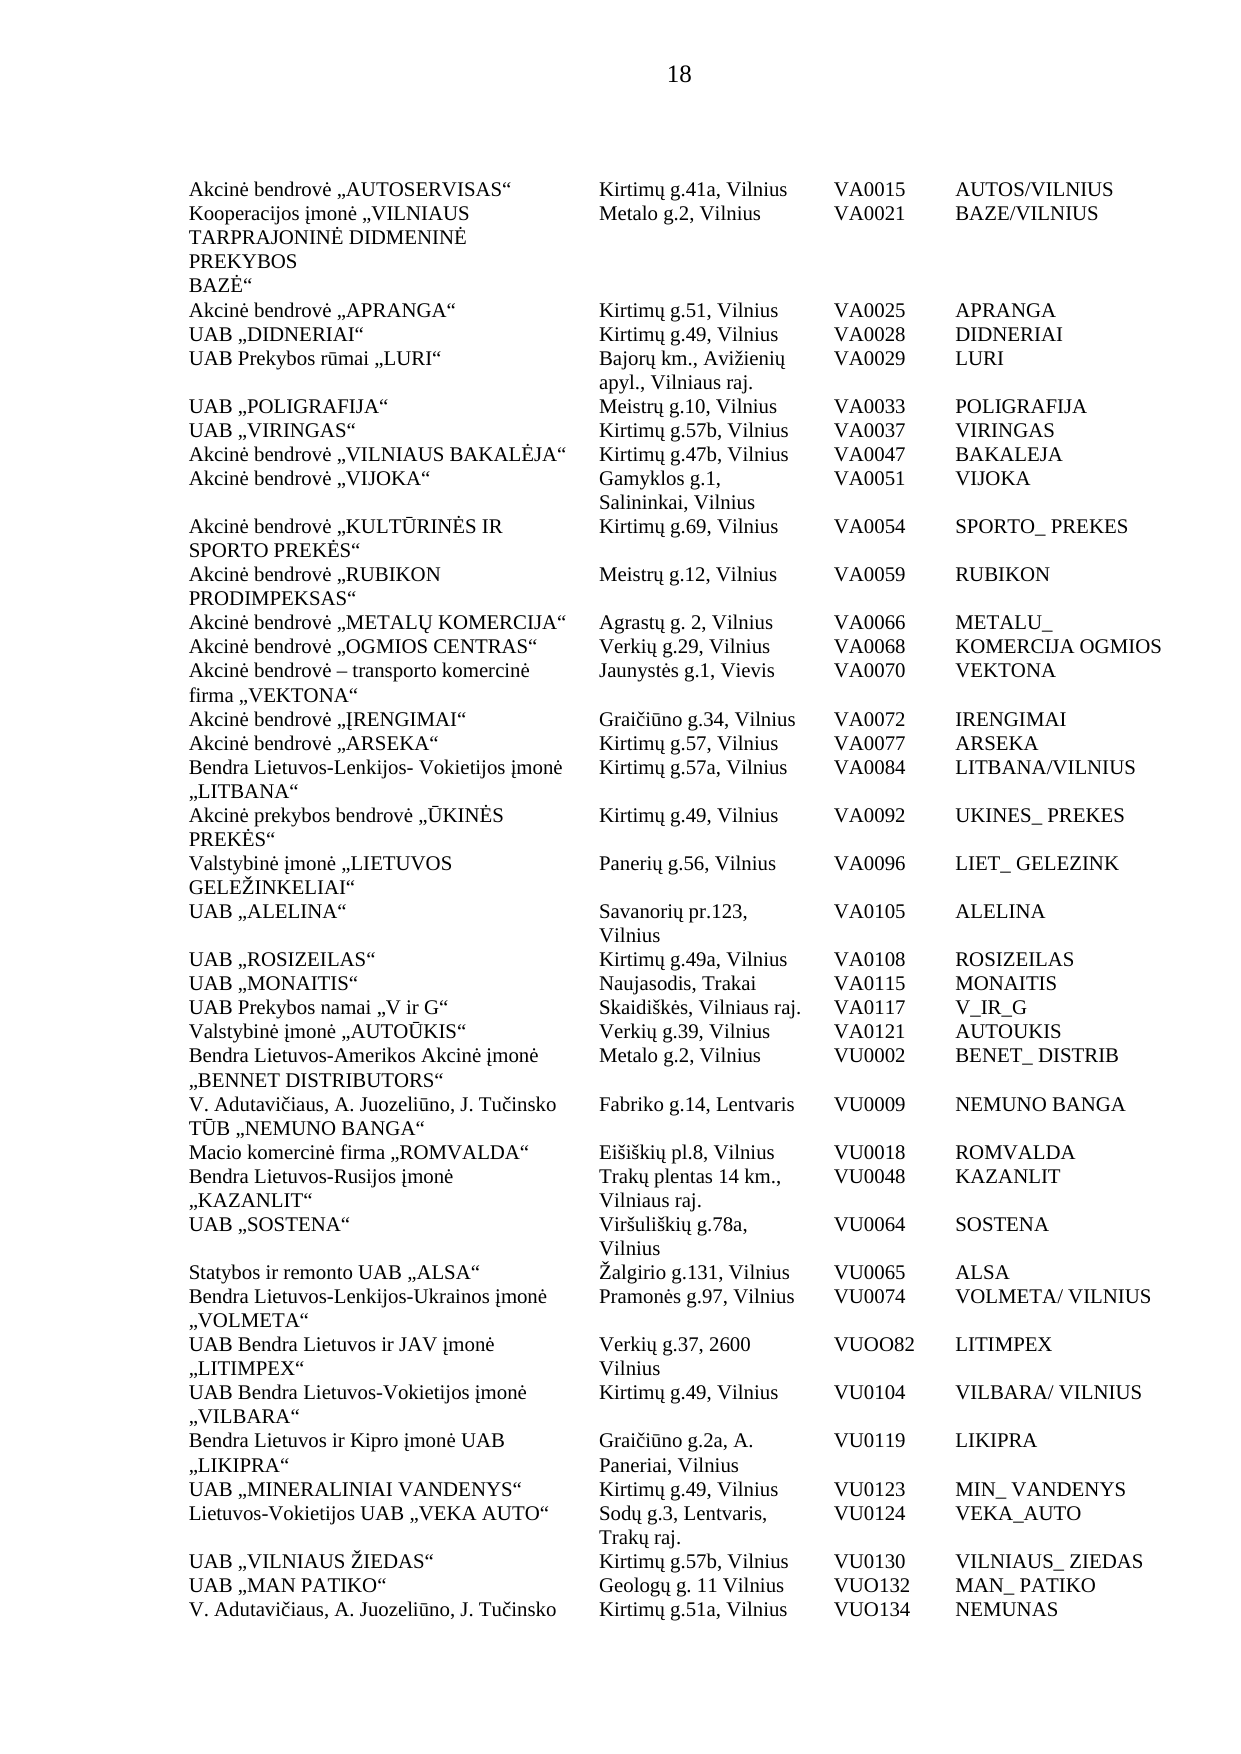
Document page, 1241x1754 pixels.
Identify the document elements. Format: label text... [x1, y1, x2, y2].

table_cell VU0119 [823, 1429, 944, 1477]
table_cell Kirtimų g.57b, Vilnius [588, 1549, 822, 1573]
table_cell MONAITIS [944, 971, 1181, 995]
table_cell BAZĖ“ [177, 274, 588, 297]
table_cell Pramonės g.97, Vilnius [588, 1284, 822, 1332]
table_cell MIN_ VANDENYS [944, 1477, 1181, 1501]
table_cell VU0124 [823, 1501, 944, 1549]
table_cell Kirtimų g.41a, Vilnius [588, 177, 822, 201]
table_cell VA0092 [823, 803, 944, 851]
table_cell VU0048 [823, 1164, 944, 1212]
table_cell ALELINA [944, 899, 1181, 947]
table_cell VA0028 [823, 322, 944, 346]
table_cell Lietuvos-Vokietijos UAB „VEKA AUTO“ [177, 1501, 588, 1549]
table_cell UAB „MINERALINIAI VANDENYS“ [177, 1477, 588, 1501]
table_cell Bendra Lietuvos-Lenkijos-Ukrainos įmonė „VOLMETA“ [177, 1284, 588, 1332]
table_cell Akcinė bendrovė „ĮRENGIMAI“ [177, 707, 588, 731]
table_cell Akcinė bendrovė „METALŲ KOMERCIJA“ [177, 610, 588, 634]
table_cell Verkių g.39, Vilnius [588, 1019, 822, 1043]
table_cell Kirtimų g.49, Vilnius [588, 1380, 822, 1428]
table_cell VA0084 [823, 755, 944, 803]
table_cell Bendra Lietuvos-Rusijos įmonė „KAZANLIT“ [177, 1164, 588, 1212]
table_cell UAB „SOSTENA“ [177, 1212, 588, 1260]
table_cell Jaunystės g.1, Vievis [588, 659, 822, 707]
table_cell VU0123 [823, 1477, 944, 1501]
table_cell Sodų g.3, Lentvaris, Trakų raj. [588, 1501, 822, 1549]
table_cell Kirtimų g.49, Vilnius [588, 1477, 822, 1501]
table_cell VA0015 [823, 177, 944, 201]
table_cell Valstybinė įmonė „AUTOŪKIS“ [177, 1019, 588, 1043]
table_cell Naujasodis, Trakai [588, 971, 822, 995]
table_cell VEKA_AUTO [944, 1501, 1181, 1549]
table_cell Akcinė bendrovė „OGMIOS CENTRAS“ [177, 634, 588, 658]
table_cell VA0066 [823, 610, 944, 634]
table_cell Kooperacijos įmonė „VILNIAUS TARPRAJONINĖ DIDMENINĖ PREKYBOS [177, 201, 588, 273]
table_cell Meistrų g.12, Vilnius [588, 562, 822, 610]
table_cell [588, 274, 822, 297]
table_cell LIKIPRA [944, 1429, 1181, 1477]
table_cell VA0054 [823, 514, 944, 562]
table_cell VILBARA/ VILNIUS [944, 1380, 1181, 1428]
table_cell VA0068 [823, 634, 944, 658]
table_cell VU0065 [823, 1260, 944, 1284]
table_cell IRENGIMAI [944, 707, 1181, 731]
table_cell UAB Bendra Lietuvos-Vokietijos įmonė „VILBARA“ [177, 1380, 588, 1428]
table_cell VA0077 [823, 731, 944, 755]
table_cell VA0025 [823, 298, 944, 322]
table_cell Akcinė bendrovė „VILNIAUS BAKALĖJA“ [177, 442, 588, 466]
table_cell Macio komercinė firma „ROMVALDA“ [177, 1140, 588, 1164]
table_cell VA0115 [823, 971, 944, 995]
table_cell Akcinė bendrovė „APRANGA“ [177, 298, 588, 322]
table_cell Panerių g.56, Vilnius [588, 851, 822, 899]
table_cell VA0029 [823, 346, 944, 394]
table_cell Bajorų km., Avižienių apyl., Vilniaus raj. [588, 346, 822, 394]
table_cell Bendra Lietuvos ir Kipro įmonė UAB „LIKIPRA“ [177, 1429, 588, 1477]
table_cell Viršuliškių g.78a, Vilnius [588, 1212, 822, 1260]
table_cell Kirtimų g.51a, Vilnius [588, 1597, 822, 1621]
table_cell VA0059 [823, 562, 944, 610]
table_cell Bendra Lietuvos-Amerikos Akcinė įmonė „BENNET DISTRIBUTORS“ [177, 1044, 588, 1092]
table_cell Kirtimų g.57, Vilnius [588, 731, 822, 755]
table_cell Statybos ir remonto UAB „ALSA“ [177, 1260, 588, 1284]
table_cell Akcinė bendrovė „ARSEKA“ [177, 731, 588, 755]
table_cell VU0130 [823, 1549, 944, 1573]
table_cell UAB „MAN PATIKO“ [177, 1573, 588, 1597]
table_cell [944, 274, 1181, 297]
table_cell Gamyklos g.1, Salininkai, Vilnius [588, 466, 822, 514]
table_cell VOLMETA/ VILNIUS [944, 1284, 1181, 1332]
table_cell Metalo g.2, Vilnius [588, 1044, 822, 1092]
table_cell VA0033 [823, 394, 944, 418]
table_cell VUO132 [823, 1573, 944, 1597]
table_cell VA0121 [823, 1019, 944, 1043]
table_cell Žalgirio g.131, Vilnius [588, 1260, 822, 1284]
table_cell ARSEKA [944, 731, 1181, 755]
table_cell Akcinė prekybos bendrovė „ŪKINĖS PREKĖS“ [177, 803, 588, 851]
table_cell UAB Bendra Lietuvos ir JAV įmonė „LITIMPEX“ [177, 1332, 588, 1380]
table_cell Akcinė bendrovė „AUTOSERVISAS“ [177, 177, 588, 201]
table_cell Kirtimų g.47b, Vilnius [588, 442, 822, 466]
table_cell BAKALEJA [944, 442, 1181, 466]
table_cell Metalo g.2, Vilnius [588, 201, 822, 273]
table_cell LIET_ GELEZINK [944, 851, 1181, 899]
table_cell UAB „VILNIAUS ŽIEDAS“ [177, 1549, 588, 1573]
table_cell Graičiūno g.2a, A. Paneriai, Vilnius [588, 1429, 822, 1477]
table_cell UAB „POLIGRAFIJA“ [177, 394, 588, 418]
table_cell VU0104 [823, 1380, 944, 1428]
table_cell METALU_ [944, 610, 1181, 634]
table_cell VIJOKA [944, 466, 1181, 514]
table_cell ALSA [944, 1260, 1181, 1284]
table_cell Eišiškių pl.8, Vilnius [588, 1140, 822, 1164]
table_cell Kirtimų g.51, Vilnius [588, 298, 822, 322]
table_cell Trakų plentas 14 km., Vilniaus raj. [588, 1164, 822, 1212]
table_cell VA0105 [823, 899, 944, 947]
table_cell Graičiūno g.34, Vilnius [588, 707, 822, 731]
table_cell VA0021 [823, 201, 944, 273]
table_cell VU0064 [823, 1212, 944, 1260]
table_cell VA0051 [823, 466, 944, 514]
table_cell VA0047 [823, 442, 944, 466]
table_cell VUO134 [823, 1597, 944, 1621]
table_cell BENET_ DISTRIB [944, 1044, 1181, 1092]
table_cell VA0117 [823, 995, 944, 1019]
table_cell Kirtimų g.49, Vilnius [588, 322, 822, 346]
table_cell Akcinė bendrovė „KULTŪRINĖS IR SPORTO PREKĖS“ [177, 514, 588, 562]
table_cell AUTOS/VILNIUS [944, 177, 1181, 201]
table_cell MAN_ PATIKO [944, 1573, 1181, 1597]
table_cell UAB „DIDNERIAI“ [177, 322, 588, 346]
table_cell VEKTONA [944, 659, 1181, 707]
table_cell LITBANA/VILNIUS [944, 755, 1181, 803]
table_cell UAB „VIRINGAS“ [177, 418, 588, 442]
table_cell Kirtimų g.57b, Vilnius [588, 418, 822, 442]
table_cell Kirtimų g.69, Vilnius [588, 514, 822, 562]
table_cell Meistrų g.10, Vilnius [588, 394, 822, 418]
table_cell UAB Prekybos namai „V ir G“ [177, 995, 588, 1019]
table_cell Kirtimų g.49a, Vilnius [588, 947, 822, 971]
table_cell AUTOUKIS [944, 1019, 1181, 1043]
table_cell UAB „ALELINA“ [177, 899, 588, 947]
table_cell Verkių g.37, 2600 Vilnius [588, 1332, 822, 1380]
table_cell UAB „MONAITIS“ [177, 971, 588, 995]
table_cell Valstybinė įmonė „LIETUVOS GELEŽINKELIAI“ [177, 851, 588, 899]
table_cell KAZANLIT [944, 1164, 1181, 1212]
table_cell UAB Prekybos rūmai „LURI“ [177, 346, 588, 394]
table_cell VUOO82 [823, 1332, 944, 1380]
table_cell VA0070 [823, 659, 944, 707]
table_cell NEMUNO BANGA [944, 1092, 1181, 1140]
table_cell [823, 274, 944, 297]
table_cell Geologų g. 11 Vilnius [588, 1573, 822, 1597]
table_cell VIRINGAS [944, 418, 1181, 442]
table_cell BAZE/VILNIUS [944, 201, 1181, 273]
table_cell VA0037 [823, 418, 944, 442]
table_cell NEMUNAS [944, 1597, 1181, 1621]
table_cell Akcinė bendrovė „VIJOKA“ [177, 466, 588, 514]
table_cell VU0018 [823, 1140, 944, 1164]
table_cell UAB „ROSIZEILAS“ [177, 947, 588, 971]
table_cell KOMERCIJA OGMIOS [944, 634, 1181, 658]
table_cell VA0096 [823, 851, 944, 899]
table_cell V. Adutavičiaus, A. Juozeliūno, J. Tučinsko TŪB „NEMUNO BANGA“ [177, 1092, 588, 1140]
table_cell VILNIAUS_ ZIEDAS [944, 1549, 1181, 1573]
table_cell Skaidiškės, Vilniaus raj. [588, 995, 822, 1019]
table_cell POLIGRAFIJA [944, 394, 1181, 418]
table_cell DIDNERIAI [944, 322, 1181, 346]
table_cell LURI [944, 346, 1181, 394]
table_cell Kirtimų g.57a, Vilnius [588, 755, 822, 803]
table_cell Agrastų g. 2, Vilnius [588, 610, 822, 634]
table_cell SPORTO_ PREKES [944, 514, 1181, 562]
table_cell Bendra Lietuvos-Lenkijos- Vokietijos įmonė „LITBANA“ [177, 755, 588, 803]
table_cell VA0108 [823, 947, 944, 971]
table_cell V_IR_G [944, 995, 1181, 1019]
table_cell VA0072 [823, 707, 944, 731]
table_cell VU0074 [823, 1284, 944, 1332]
table_cell Akcinė bendrovė „RUBIKON PRODIMPEKSAS“ [177, 562, 588, 610]
table_cell RUBIKON [944, 562, 1181, 610]
table_cell ROSIZEILAS [944, 947, 1181, 971]
table_cell UKINES_ PREKES [944, 803, 1181, 851]
table_cell SOSTENA [944, 1212, 1181, 1260]
table_cell VU0009 [823, 1092, 944, 1140]
table_cell Savanorių pr.123, Vilnius [588, 899, 822, 947]
table_cell Kirtimų g.49, Vilnius [588, 803, 822, 851]
table_cell Verkių g.29, Vilnius [588, 634, 822, 658]
table_cell Fabriko g.14, Lentvaris [588, 1092, 822, 1140]
table_cell Akcinė bendrovė – transporto komercinė firma „VEKTONA“ [177, 659, 588, 707]
table_cell ROMVALDA [944, 1140, 1181, 1164]
table_cell V. Adutavičiaus, A. Juozeliūno, J. Tučinsko [177, 1597, 588, 1621]
table_cell VU0002 [823, 1044, 944, 1092]
table_cell APRANGA [944, 298, 1181, 322]
table_cell LITIMPEX [944, 1332, 1181, 1380]
